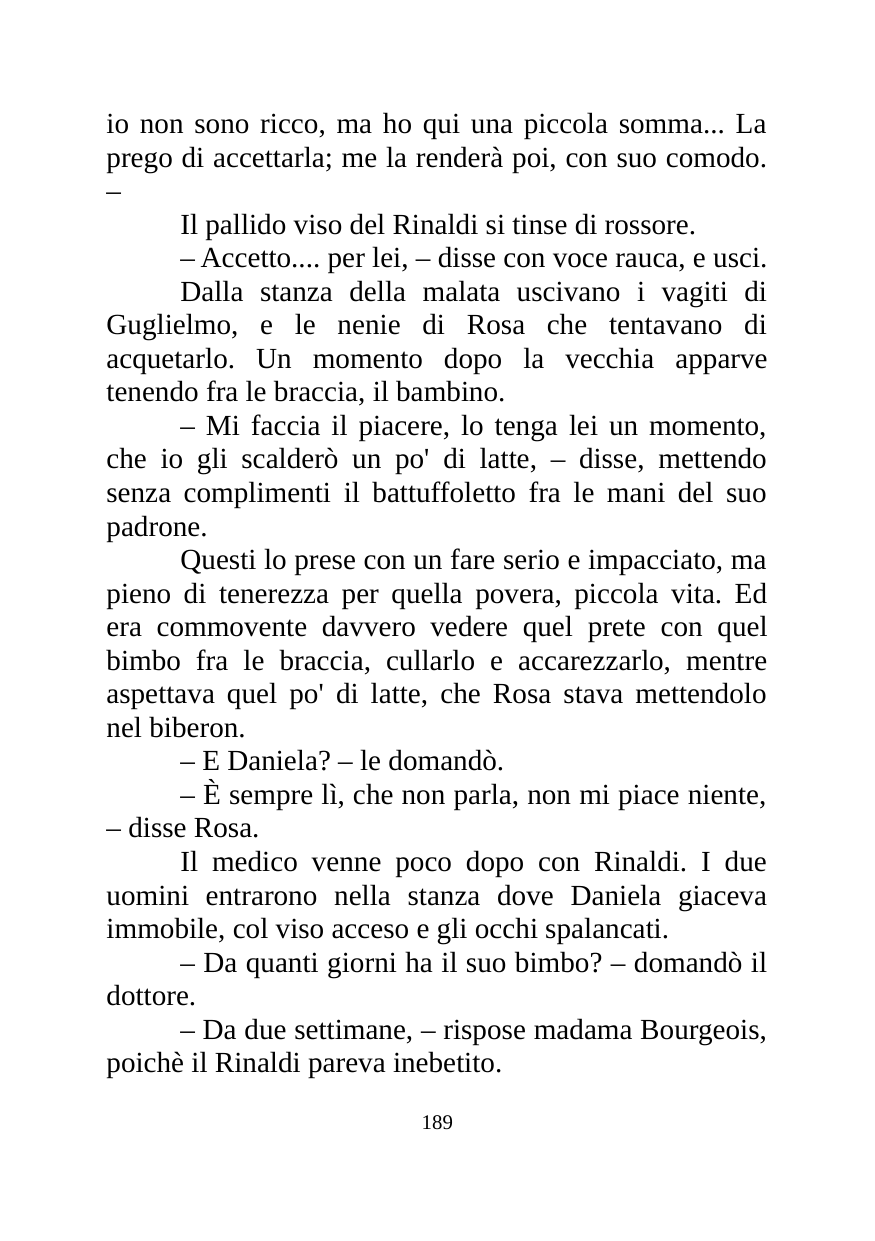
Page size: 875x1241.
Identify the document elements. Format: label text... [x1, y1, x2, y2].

text Il medico venne poco dopo con Rinaldi. I due uomini entrarono nella stanza dove Daniela giaceva immobile, col viso acceso e gli occhi spalancati. [106, 844, 768, 945]
text Il pallido viso del Rinaldi si tinse di rossore. [106, 207, 768, 240]
text – Accetto.... per lei, – disse con voce rauca, e usci. [106, 240, 768, 274]
text Dalla stanza della malata uscivano i vagiti di Guglielmo, e le nenie di Rosa che tentavano di acquetarlo. Un momento dopo la vecchia apparve tenendo fra le braccia, il bambino. [106, 274, 768, 408]
text Questi lo prese con un fare serio e impacciato, ma pieno di tenerezza per quella povera, piccola vita. Ed era commovente davvero vedere quel prete con quel bimbo fra le braccia, cullarlo e accarezzarlo, mentre aspettava quel po' di latte, che Rosa stava mettendolo nel biberon. [106, 542, 768, 743]
text – Da quanti giorni ha il suo bimbo? – domandò il dottore. [106, 945, 768, 1012]
text – E Daniela? – le domandò. [106, 743, 768, 777]
text – È sempre lì, che non parla, non mi piace niente, – disse Rosa. [106, 777, 768, 844]
text – Mi faccia il piacere, lo tenga lei un momento, che io gli scalderò un po' di latte, – disse, mettendo senza complimenti il battuffoletto fra le mani del suo padrone. [106, 408, 768, 542]
text io non sono ricco, ma ho qui una piccola somma... La prego di accettarla; me la renderà poi, con suo comodo. – [106, 106, 768, 207]
text – Da due settimane, – rispose madama Bourgeois, poichè il Rinaldi pareva inebetito. [106, 1012, 768, 1079]
